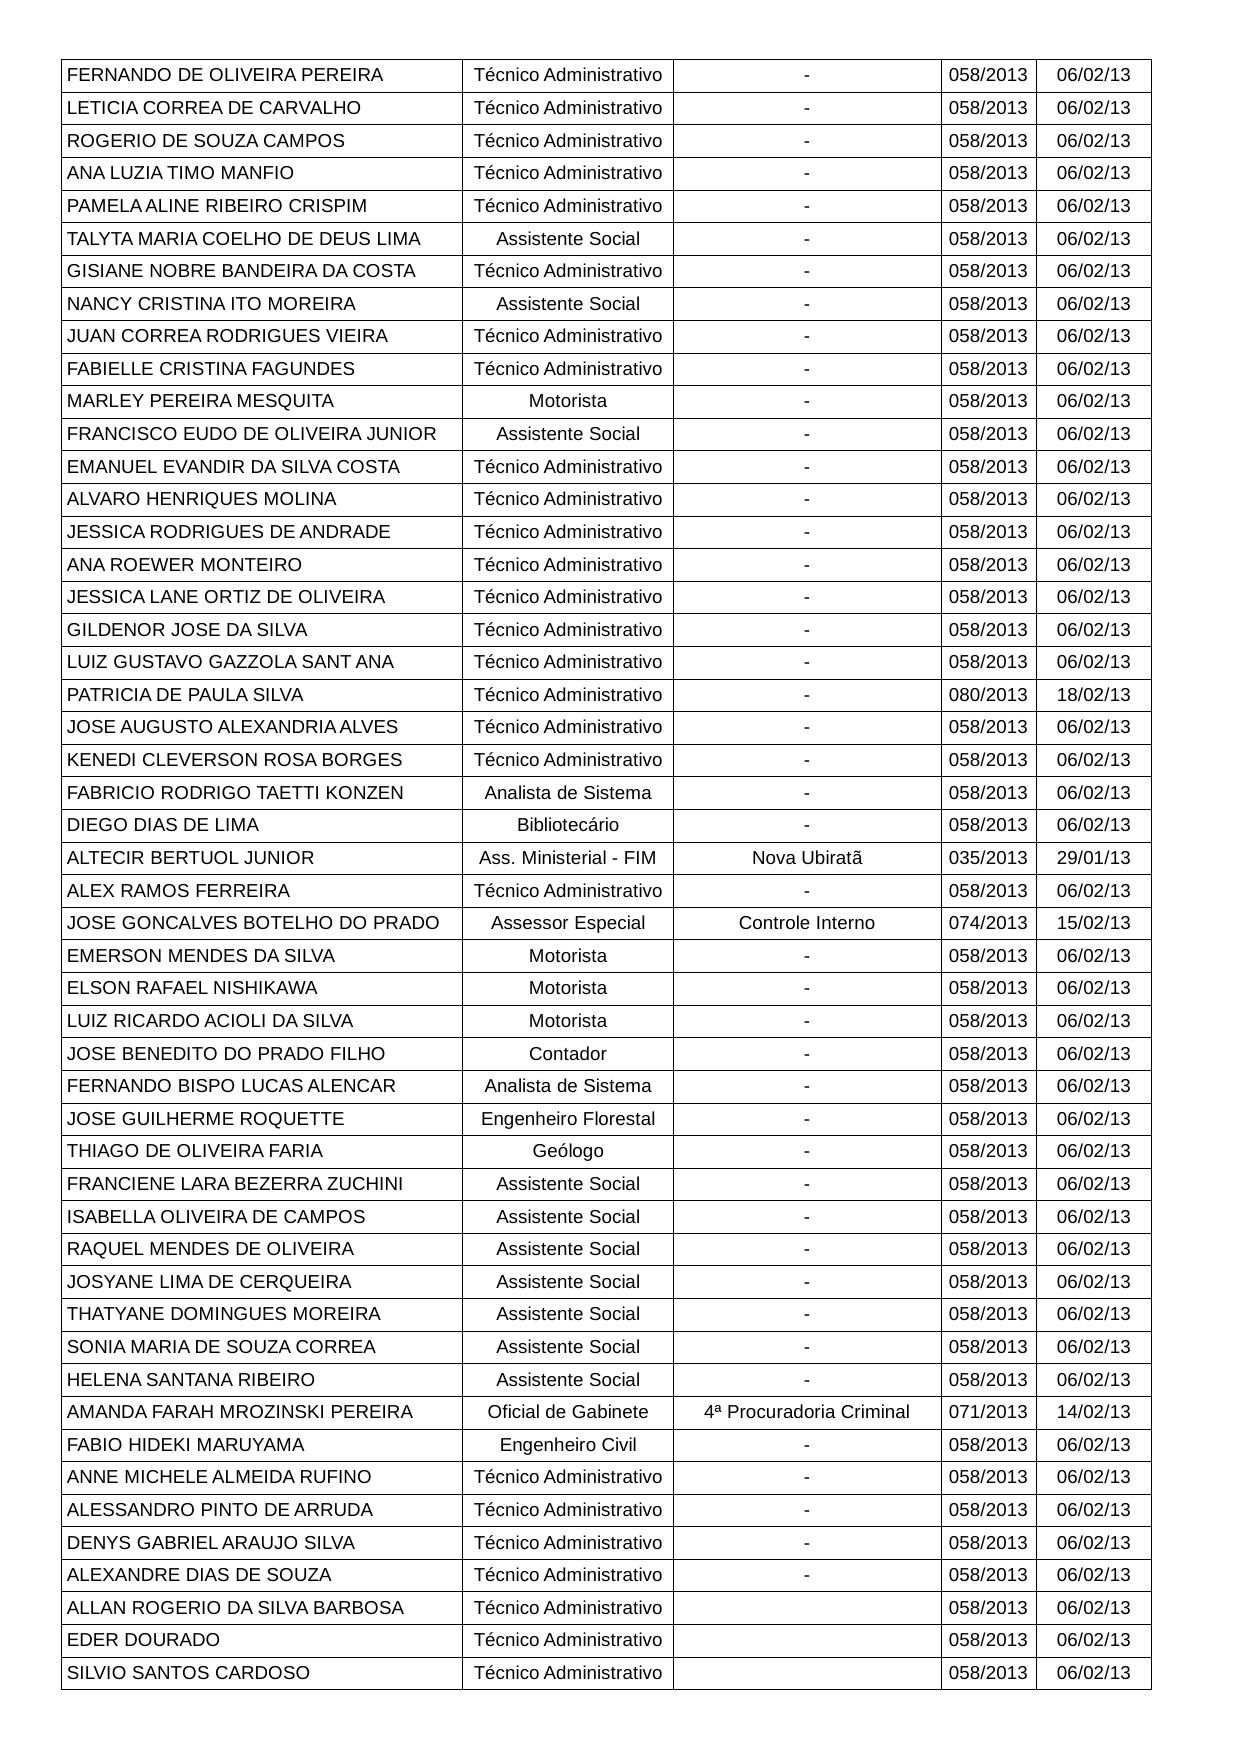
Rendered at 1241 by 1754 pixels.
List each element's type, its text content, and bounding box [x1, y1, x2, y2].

table_cell 06/02/13 [1037, 1625, 1151, 1657]
table_cell 058/2013 [942, 321, 1036, 352]
table_cell Nova Ubiratã [674, 843, 941, 874]
table_cell - [674, 93, 941, 124]
table_cell EDER DOURADO [62, 1625, 462, 1657]
table_cell PAMELA ALINE RIBEIRO CRISPIM [62, 191, 462, 222]
table_cell ELSON RAFAEL NISHIKAWA [62, 973, 462, 1004]
table_cell [674, 1625, 941, 1657]
table_cell 058/2013 [942, 191, 1036, 222]
table_cell ALLAN ROGERIO DA SILVA BARBOSA [62, 1592, 462, 1624]
table_cell 4ª Procuradoria Criminal [674, 1397, 941, 1428]
table_cell Analista de Sistema [463, 1071, 673, 1102]
table_cell 080/2013 [942, 680, 1036, 711]
table_cell 058/2013 [942, 777, 1036, 809]
table_cell Técnico Administrativo [463, 60, 673, 92]
table_cell 058/2013 [942, 1071, 1036, 1102]
table_cell 035/2013 [942, 843, 1036, 874]
table_cell Assistente Social [463, 288, 673, 320]
table_cell - [674, 419, 941, 450]
table_cell 06/02/13 [1037, 1462, 1151, 1494]
table_cell PATRICIA DE PAULA SILVA [62, 680, 462, 711]
table_cell 058/2013 [942, 1006, 1036, 1037]
table_cell - [674, 1169, 941, 1200]
table_cell 06/02/13 [1037, 777, 1151, 809]
table_cell 058/2013 [942, 93, 1036, 124]
table_cell THATYANE DOMINGUES MOREIRA [62, 1299, 462, 1331]
table_cell 058/2013 [942, 1299, 1036, 1331]
table_cell Assistente Social [463, 1299, 673, 1331]
table_cell 058/2013 [942, 1169, 1036, 1200]
table_cell ALEXANDRE DIAS DE SOUZA [62, 1560, 462, 1591]
table_cell 058/2013 [942, 1038, 1036, 1070]
table_cell Engenheiro Civil [463, 1430, 673, 1461]
table_cell 058/2013 [942, 1104, 1036, 1135]
table_cell - [674, 712, 941, 744]
table_cell Técnico Administrativo [463, 1462, 673, 1494]
table_cell FABRICIO RODRIGO TAETTI KONZEN [62, 777, 462, 809]
table_cell 058/2013 [942, 614, 1036, 646]
table_cell 06/02/13 [1037, 712, 1151, 744]
table_cell 06/02/13 [1037, 1592, 1151, 1624]
table_cell 058/2013 [942, 1495, 1036, 1526]
table_cell - [674, 256, 941, 287]
table_cell - [674, 451, 941, 483]
table_cell 058/2013 [942, 647, 1036, 678]
table_cell JOSYANE LIMA DE CERQUEIRA [62, 1266, 462, 1298]
table_cell 06/02/13 [1037, 875, 1151, 907]
table_cell 06/02/13 [1037, 1658, 1151, 1689]
table_cell 058/2013 [942, 125, 1036, 157]
table_cell - [674, 647, 941, 678]
table_cell ROGERIO DE SOUZA CAMPOS [62, 125, 462, 157]
table_cell - [674, 1136, 941, 1168]
table_cell - [674, 549, 941, 581]
table_cell 06/02/13 [1037, 1527, 1151, 1559]
table_cell 058/2013 [942, 1658, 1036, 1689]
table_cell Técnico Administrativo [463, 1592, 673, 1624]
table_cell EMERSON MENDES DA SILVA [62, 940, 462, 972]
table_cell - [674, 1104, 941, 1135]
table_cell ANA LUZIA TIMO MANFIO [62, 158, 462, 189]
table_cell ISABELLA OLIVEIRA DE CAMPOS [62, 1201, 462, 1233]
table_cell 06/02/13 [1037, 1071, 1151, 1102]
table_cell Técnico Administrativo [463, 614, 673, 646]
table_cell 058/2013 [942, 549, 1036, 581]
table_cell - [674, 517, 941, 548]
table_cell 058/2013 [942, 1332, 1036, 1363]
table_cell Ass. Ministerial - FIM [463, 843, 673, 874]
table_cell 058/2013 [942, 386, 1036, 418]
table_cell JESSICA LANE ORTIZ DE OLIVEIRA [62, 582, 462, 613]
table_cell 058/2013 [942, 1592, 1036, 1624]
table_cell - [674, 1234, 941, 1265]
table_cell 06/02/13 [1037, 517, 1151, 548]
table_cell 06/02/13 [1037, 1266, 1151, 1298]
table_cell 058/2013 [942, 1266, 1036, 1298]
table_cell Motorista [463, 973, 673, 1004]
table_cell 058/2013 [942, 517, 1036, 548]
table_cell - [674, 777, 941, 809]
table_cell HELENA SANTANA RIBEIRO [62, 1364, 462, 1396]
table_cell 06/02/13 [1037, 549, 1151, 581]
table_cell 058/2013 [942, 1136, 1036, 1168]
table_cell JOSE BENEDITO DO PRADO FILHO [62, 1038, 462, 1070]
table_cell 058/2013 [942, 1201, 1036, 1233]
table_cell 058/2013 [942, 875, 1036, 907]
table_cell SONIA MARIA DE SOUZA CORREA [62, 1332, 462, 1363]
table_cell 058/2013 [942, 288, 1036, 320]
table_cell 29/01/13 [1037, 843, 1151, 874]
table_cell Bibliotecário [463, 810, 673, 842]
table_cell - [674, 1006, 941, 1037]
table_cell 058/2013 [942, 60, 1036, 92]
table_cell Assessor Especial [463, 908, 673, 939]
table_cell - [674, 1462, 941, 1494]
table_cell ALEX RAMOS FERREIRA [62, 875, 462, 907]
table_cell 06/02/13 [1037, 484, 1151, 516]
table_cell Técnico Administrativo [463, 354, 673, 385]
table_cell 06/02/13 [1037, 1332, 1151, 1363]
table_cell 058/2013 [942, 223, 1036, 255]
table_cell - [674, 582, 941, 613]
table_cell 06/02/13 [1037, 614, 1151, 646]
table_cell 15/02/13 [1037, 908, 1151, 939]
table_cell 06/02/13 [1037, 1495, 1151, 1526]
table_cell GILDENOR JOSE DA SILVA [62, 614, 462, 646]
table_cell - [674, 321, 941, 352]
table_cell 074/2013 [942, 908, 1036, 939]
table_cell Assistente Social [463, 223, 673, 255]
table_cell 058/2013 [942, 582, 1036, 613]
table_cell ALVARO HENRIQUES MOLINA [62, 484, 462, 516]
table_cell - [674, 973, 941, 1004]
table_cell 058/2013 [942, 1234, 1036, 1265]
table_cell - [674, 484, 941, 516]
table_cell ANA ROEWER MONTEIRO [62, 549, 462, 581]
table_cell Assistente Social [463, 1201, 673, 1233]
table_cell 058/2013 [942, 973, 1036, 1004]
table_cell 06/02/13 [1037, 1038, 1151, 1070]
table_cell - [674, 1364, 941, 1396]
table_cell - [674, 158, 941, 189]
table_cell Técnico Administrativo [463, 712, 673, 744]
table_cell Técnico Administrativo [463, 451, 673, 483]
table_cell 058/2013 [942, 451, 1036, 483]
table_cell 06/02/13 [1037, 1006, 1151, 1037]
table_cell Técnico Administrativo [463, 680, 673, 711]
table_cell Técnico Administrativo [463, 1625, 673, 1657]
table_cell NANCY CRISTINA ITO MOREIRA [62, 288, 462, 320]
table_cell 06/02/13 [1037, 60, 1151, 92]
table_cell Contador [463, 1038, 673, 1070]
table_cell - [674, 223, 941, 255]
table_cell Assistente Social [463, 1364, 673, 1396]
table_cell - [674, 1495, 941, 1526]
table_cell 06/02/13 [1037, 386, 1151, 418]
table_cell JOSE GONCALVES BOTELHO DO PRADO [62, 908, 462, 939]
table_cell 058/2013 [942, 1430, 1036, 1461]
table_cell 06/02/13 [1037, 1201, 1151, 1233]
table_cell Técnico Administrativo [463, 484, 673, 516]
table_cell 06/02/13 [1037, 451, 1151, 483]
table_cell [674, 1592, 941, 1624]
table_cell Assistente Social [463, 1266, 673, 1298]
table_cell Oficial de Gabinete [463, 1397, 673, 1428]
table_cell Técnico Administrativo [463, 647, 673, 678]
table_cell Técnico Administrativo [463, 93, 673, 124]
table_cell 058/2013 [942, 1462, 1036, 1494]
table_cell 06/02/13 [1037, 582, 1151, 613]
table_cell 06/02/13 [1037, 940, 1151, 972]
table_cell - [674, 745, 941, 776]
table_cell Técnico Administrativo [463, 745, 673, 776]
table_cell 06/02/13 [1037, 1234, 1151, 1265]
table_cell 058/2013 [942, 1560, 1036, 1591]
table_cell Motorista [463, 386, 673, 418]
table_cell 06/02/13 [1037, 973, 1151, 1004]
table_cell FERNANDO DE OLIVEIRA PEREIRA [62, 60, 462, 92]
table_cell 06/02/13 [1037, 419, 1151, 450]
table_cell - [674, 1071, 941, 1102]
table_cell 06/02/13 [1037, 1364, 1151, 1396]
table_cell - [674, 191, 941, 222]
table_cell Técnico Administrativo [463, 158, 673, 189]
table_cell 058/2013 [942, 419, 1036, 450]
table_cell - [674, 1038, 941, 1070]
table_cell DENYS GABRIEL ARAUJO SILVA [62, 1527, 462, 1559]
table_cell Técnico Administrativo [463, 191, 673, 222]
table_cell Técnico Administrativo [463, 321, 673, 352]
table_cell AMANDA FARAH MROZINSKI PEREIRA [62, 1397, 462, 1428]
table_cell - [674, 1266, 941, 1298]
table_cell ALTECIR BERTUOL JUNIOR [62, 843, 462, 874]
table_cell 058/2013 [942, 1527, 1036, 1559]
table_cell 058/2013 [942, 745, 1036, 776]
table_cell Técnico Administrativo [463, 517, 673, 548]
table_cell - [674, 125, 941, 157]
table_cell Geólogo [463, 1136, 673, 1168]
table_cell [674, 1658, 941, 1689]
table_cell 058/2013 [942, 712, 1036, 744]
table_cell Técnico Administrativo [463, 125, 673, 157]
table_cell - [674, 810, 941, 842]
table_cell - [674, 1527, 941, 1559]
table_cell Motorista [463, 1006, 673, 1037]
table_cell 06/02/13 [1037, 1299, 1151, 1331]
table_cell 058/2013 [942, 1625, 1036, 1657]
table_cell 06/02/13 [1037, 1136, 1151, 1168]
table_cell - [674, 680, 941, 711]
table_cell Técnico Administrativo [463, 1527, 673, 1559]
table_cell Técnico Administrativo [463, 1560, 673, 1591]
table_cell 058/2013 [942, 256, 1036, 287]
table_cell FRANCISCO EUDO DE OLIVEIRA JUNIOR [62, 419, 462, 450]
table_cell 06/02/13 [1037, 158, 1151, 189]
table_cell Analista de Sistema [463, 777, 673, 809]
table_cell Técnico Administrativo [463, 256, 673, 287]
table_cell - [674, 875, 941, 907]
table_cell - [674, 1299, 941, 1331]
table_cell FABIO HIDEKI MARUYAMA [62, 1430, 462, 1461]
table_cell JESSICA RODRIGUES DE ANDRADE [62, 517, 462, 548]
table_cell RAQUEL MENDES DE OLIVEIRA [62, 1234, 462, 1265]
table_cell JOSE AUGUSTO ALEXANDRIA ALVES [62, 712, 462, 744]
table_cell JOSE GUILHERME ROQUETTE [62, 1104, 462, 1135]
table_cell Assistente Social [463, 419, 673, 450]
table_cell 06/02/13 [1037, 810, 1151, 842]
table_cell DIEGO DIAS DE LIMA [62, 810, 462, 842]
table_cell - [674, 1201, 941, 1233]
table_cell 06/02/13 [1037, 223, 1151, 255]
table_cell 06/02/13 [1037, 745, 1151, 776]
table_cell Técnico Administrativo [463, 582, 673, 613]
table_cell 058/2013 [942, 484, 1036, 516]
table_cell THIAGO DE OLIVEIRA FARIA [62, 1136, 462, 1168]
table_cell 06/02/13 [1037, 354, 1151, 385]
table_cell TALYTA MARIA COELHO DE DEUS LIMA [62, 223, 462, 255]
table_cell Engenheiro Florestal [463, 1104, 673, 1135]
table_cell 06/02/13 [1037, 1169, 1151, 1200]
table_cell Técnico Administrativo [463, 1495, 673, 1526]
table_cell - [674, 940, 941, 972]
table_cell KENEDI CLEVERSON ROSA BORGES [62, 745, 462, 776]
table_cell 06/02/13 [1037, 93, 1151, 124]
table_cell - [674, 1332, 941, 1363]
table_cell 058/2013 [942, 1364, 1036, 1396]
table_cell 071/2013 [942, 1397, 1036, 1428]
table_cell 058/2013 [942, 158, 1036, 189]
table_cell - [674, 288, 941, 320]
table_cell 06/02/13 [1037, 1104, 1151, 1135]
table_cell 058/2013 [942, 354, 1036, 385]
table_cell - [674, 1560, 941, 1591]
table_cell ANNE MICHELE ALMEIDA RUFINO [62, 1462, 462, 1494]
table_cell JUAN CORREA RODRIGUES VIEIRA [62, 321, 462, 352]
table_cell FERNANDO BISPO LUCAS ALENCAR [62, 1071, 462, 1102]
table_cell - [674, 386, 941, 418]
table_cell 058/2013 [942, 810, 1036, 842]
table_cell EMANUEL EVANDIR DA SILVA COSTA [62, 451, 462, 483]
table_cell 14/02/13 [1037, 1397, 1151, 1428]
table_cell LETICIA CORREA DE CARVALHO [62, 93, 462, 124]
table_cell MARLEY PEREIRA MESQUITA [62, 386, 462, 418]
table_cell Controle Interno [674, 908, 941, 939]
table_cell 058/2013 [942, 940, 1036, 972]
table_cell LUIZ RICARDO ACIOLI DA SILVA [62, 1006, 462, 1037]
table_cell ALESSANDRO PINTO DE ARRUDA [62, 1495, 462, 1526]
table_cell - [674, 1430, 941, 1461]
table_cell - [674, 614, 941, 646]
table_cell GISIANE NOBRE BANDEIRA DA COSTA [62, 256, 462, 287]
table_cell 06/02/13 [1037, 288, 1151, 320]
table_cell 06/02/13 [1037, 321, 1151, 352]
table_cell Assistente Social [463, 1169, 673, 1200]
table_cell Técnico Administrativo [463, 1658, 673, 1689]
table_cell Assistente Social [463, 1332, 673, 1363]
table_cell 06/02/13 [1037, 125, 1151, 157]
table_cell 18/02/13 [1037, 680, 1151, 711]
table_cell FABIELLE CRISTINA FAGUNDES [62, 354, 462, 385]
table_cell 06/02/13 [1037, 1430, 1151, 1461]
table_cell LUIZ GUSTAVO GAZZOLA SANT ANA [62, 647, 462, 678]
table_cell 06/02/13 [1037, 256, 1151, 287]
table_cell Técnico Administrativo [463, 549, 673, 581]
table_cell - [674, 354, 941, 385]
table_cell Motorista [463, 940, 673, 972]
table_cell Assistente Social [463, 1234, 673, 1265]
table_cell SILVIO SANTOS CARDOSO [62, 1658, 462, 1689]
table_cell Técnico Administrativo [463, 875, 673, 907]
table_cell FRANCIENE LARA BEZERRA ZUCHINI [62, 1169, 462, 1200]
table_cell 06/02/13 [1037, 191, 1151, 222]
table_cell 06/02/13 [1037, 1560, 1151, 1591]
table_cell - [674, 60, 941, 92]
table_cell 06/02/13 [1037, 647, 1151, 678]
